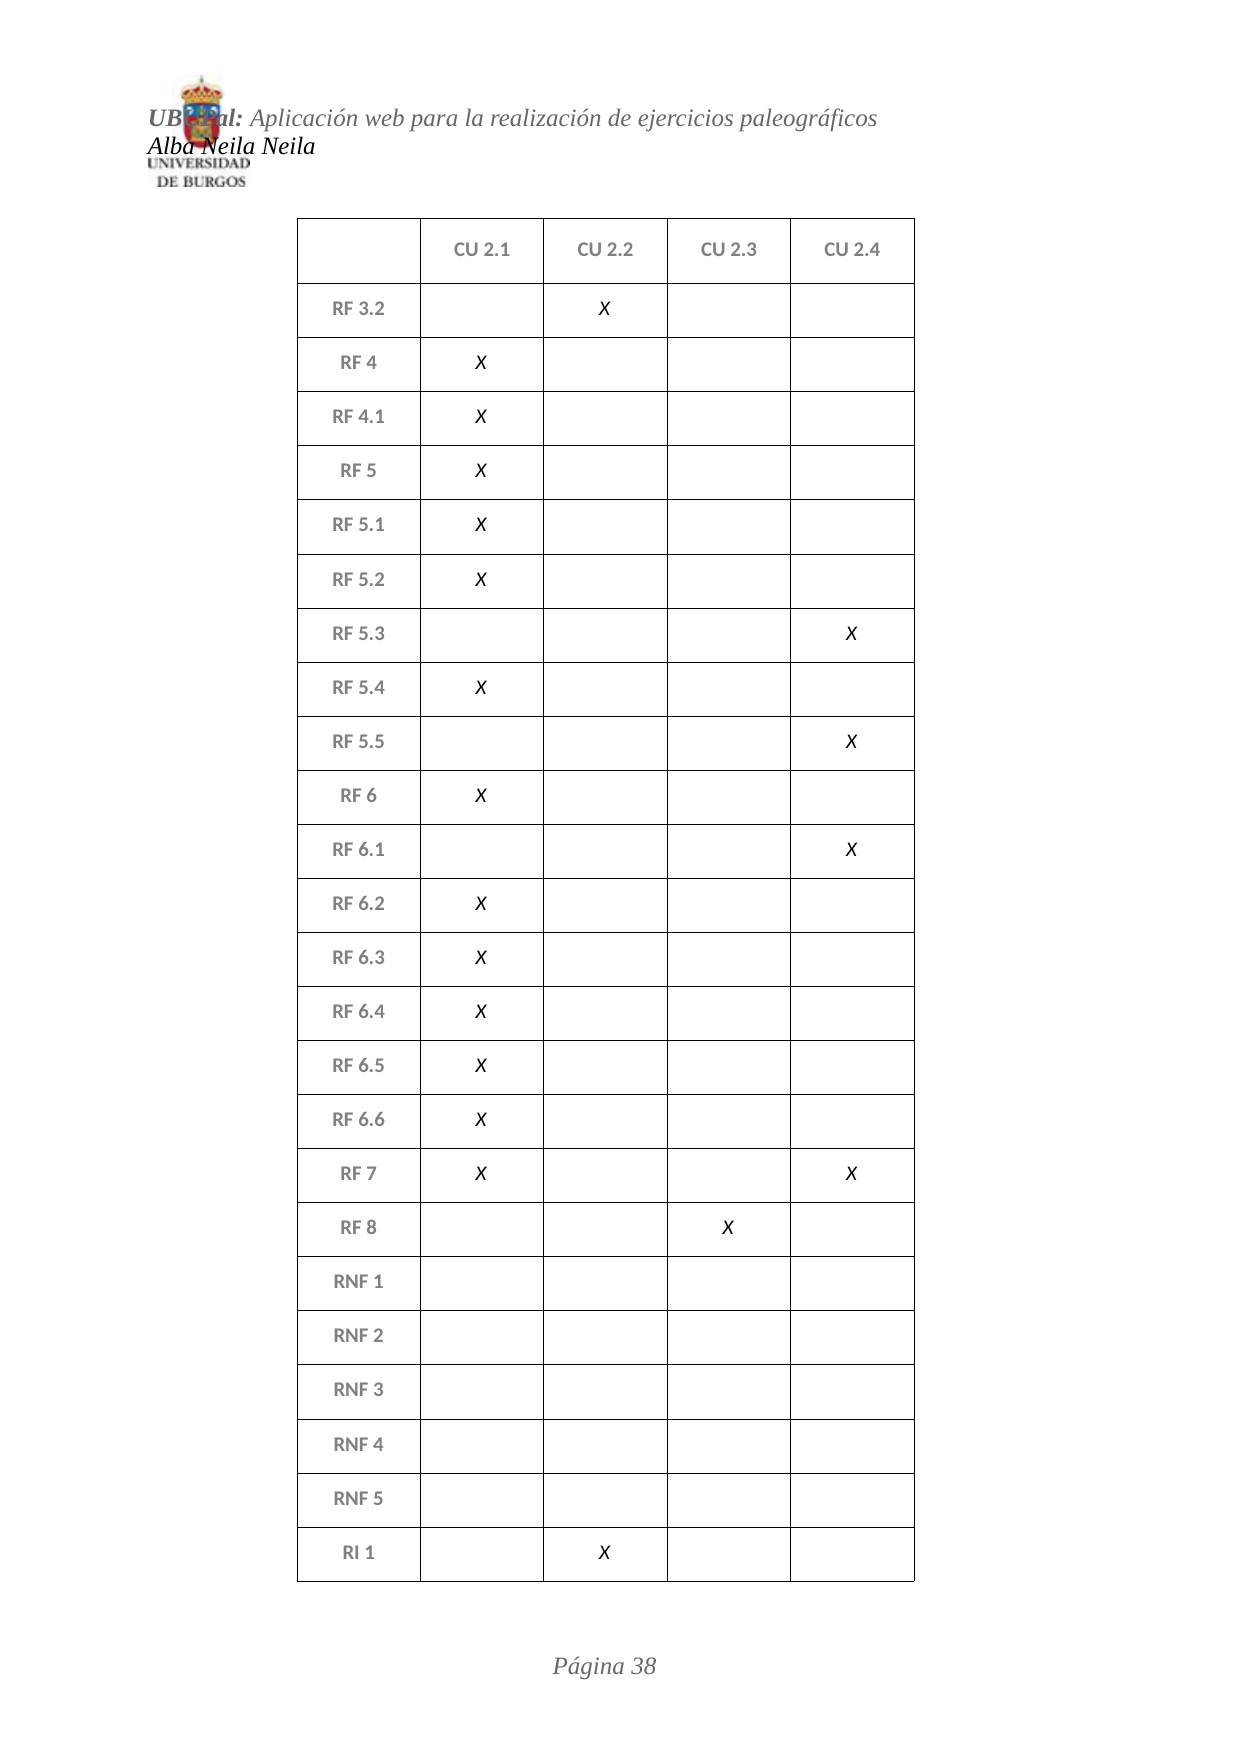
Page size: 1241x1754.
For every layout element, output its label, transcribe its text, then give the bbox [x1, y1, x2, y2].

table_cell [544, 1041, 667, 1094]
table_cell [544, 1311, 667, 1364]
table_cell X [791, 825, 914, 878]
table_cell [668, 933, 790, 986]
table_cell [668, 1528, 790, 1581]
table_cell RF 5.2 [298, 555, 420, 607]
table_cell [668, 1365, 790, 1418]
table_cell [668, 392, 790, 445]
table_cell [791, 1203, 914, 1256]
table_cell [544, 1365, 667, 1418]
table_cell [544, 933, 667, 986]
table_cell [791, 1420, 914, 1472]
table_cell [791, 392, 914, 445]
table_cell RF 6.3 [298, 933, 420, 986]
table_cell [791, 933, 914, 986]
table_cell [544, 771, 667, 824]
table_header CU 2.2 [544, 219, 667, 283]
table_cell [668, 609, 790, 662]
table_cell RF 3.2 [298, 284, 420, 337]
table_cell [668, 446, 790, 499]
table_cell [668, 825, 790, 878]
table_cell X [668, 1203, 790, 1256]
table_cell [791, 284, 914, 337]
table_cell RF 6.4 [298, 987, 420, 1040]
table_cell [421, 609, 543, 662]
table_cell [544, 1474, 667, 1527]
table_cell [791, 879, 914, 932]
table_cell X [791, 1149, 914, 1202]
table_cell [544, 1420, 667, 1472]
table_cell [668, 338, 790, 391]
table_cell [668, 1474, 790, 1527]
table_cell RF 4 [298, 338, 420, 391]
table_cell [791, 1041, 914, 1094]
table_cell X [544, 1528, 667, 1581]
table_cell [544, 446, 667, 499]
table_cell [791, 555, 914, 607]
table_cell X [421, 555, 543, 607]
table_cell [791, 1474, 914, 1527]
table_cell X [421, 771, 543, 824]
table_cell X [791, 717, 914, 770]
table_cell RF 5.1 [298, 500, 420, 553]
table_cell [544, 663, 667, 716]
table_cell [421, 1528, 543, 1581]
table_cell X [421, 500, 543, 553]
table_cell RNF 3 [298, 1365, 420, 1418]
table_cell X [421, 392, 543, 445]
table_cell RF 4.1 [298, 392, 420, 445]
table_cell [668, 1041, 790, 1094]
table_cell [791, 500, 914, 553]
table_cell [791, 1311, 914, 1364]
table_cell [421, 825, 543, 878]
table_cell RF 5.4 [298, 663, 420, 716]
table_cell [668, 717, 790, 770]
table_cell RF 5.5 [298, 717, 420, 770]
table_cell [668, 500, 790, 553]
table_cell RF 7 [298, 1149, 420, 1202]
table_header [298, 219, 420, 283]
table_cell [421, 284, 543, 337]
table_cell [791, 338, 914, 391]
table_cell [668, 879, 790, 932]
table_cell RNF 1 [298, 1257, 420, 1310]
table_cell [544, 987, 667, 1040]
table_cell X [421, 879, 543, 932]
table_cell [791, 1257, 914, 1310]
table_cell RF 6 [298, 771, 420, 824]
table_cell RF 6.6 [298, 1095, 420, 1148]
table_header CU 2.3 [668, 219, 790, 283]
table_cell [421, 1365, 543, 1418]
table_cell [544, 879, 667, 932]
table_cell X [421, 1095, 543, 1148]
table_cell [544, 825, 667, 878]
table_header CU 2.1 [421, 219, 543, 283]
table_cell [544, 392, 667, 445]
table_cell X [421, 933, 543, 986]
table_cell [791, 771, 914, 824]
table_cell [544, 338, 667, 391]
table_cell X [421, 663, 543, 716]
table_cell [544, 1149, 667, 1202]
table_cell [791, 446, 914, 499]
table_cell [421, 1311, 543, 1364]
table_cell X [791, 609, 914, 662]
table_cell X [544, 284, 667, 337]
table_cell [421, 1257, 543, 1310]
table_cell RF 8 [298, 1203, 420, 1256]
table_cell [544, 717, 667, 770]
table_cell X [421, 1149, 543, 1202]
table_cell [544, 1203, 667, 1256]
table_cell [668, 987, 790, 1040]
table_cell [668, 1311, 790, 1364]
table_cell [421, 1420, 543, 1472]
table_cell [544, 609, 667, 662]
table_cell RNF 4 [298, 1420, 420, 1472]
table_header CU 2.4 [791, 219, 914, 283]
table_cell [668, 1095, 790, 1148]
table_cell [668, 663, 790, 716]
picture [147, 75, 250, 187]
table_cell [791, 987, 914, 1040]
table_cell [544, 1095, 667, 1148]
table_cell RF 6.5 [298, 1041, 420, 1094]
table_cell [668, 771, 790, 824]
table_cell RF 5.3 [298, 609, 420, 662]
table_cell X [421, 446, 543, 499]
table_cell X [421, 1041, 543, 1094]
table_cell [421, 1474, 543, 1527]
table_cell X [421, 338, 543, 391]
table_cell [791, 1528, 914, 1581]
table_cell [791, 1365, 914, 1418]
table_cell [544, 1257, 667, 1310]
table_cell [791, 1095, 914, 1148]
table_cell RF 6.1 [298, 825, 420, 878]
table_cell RF 5 [298, 446, 420, 499]
table_cell RF 6.2 [298, 879, 420, 932]
table_cell [544, 555, 667, 607]
table_cell [668, 1420, 790, 1472]
table_cell [668, 555, 790, 607]
table_cell RI 1 [298, 1528, 420, 1581]
table_cell [668, 1149, 790, 1202]
table_cell [421, 717, 543, 770]
table_cell [668, 284, 790, 337]
table_cell [421, 1203, 543, 1256]
table_cell RNF 2 [298, 1311, 420, 1364]
table_cell X [421, 987, 543, 1040]
table_cell [668, 1257, 790, 1310]
table_cell RNF 5 [298, 1474, 420, 1527]
table_cell [791, 663, 914, 716]
table_cell [544, 500, 667, 553]
